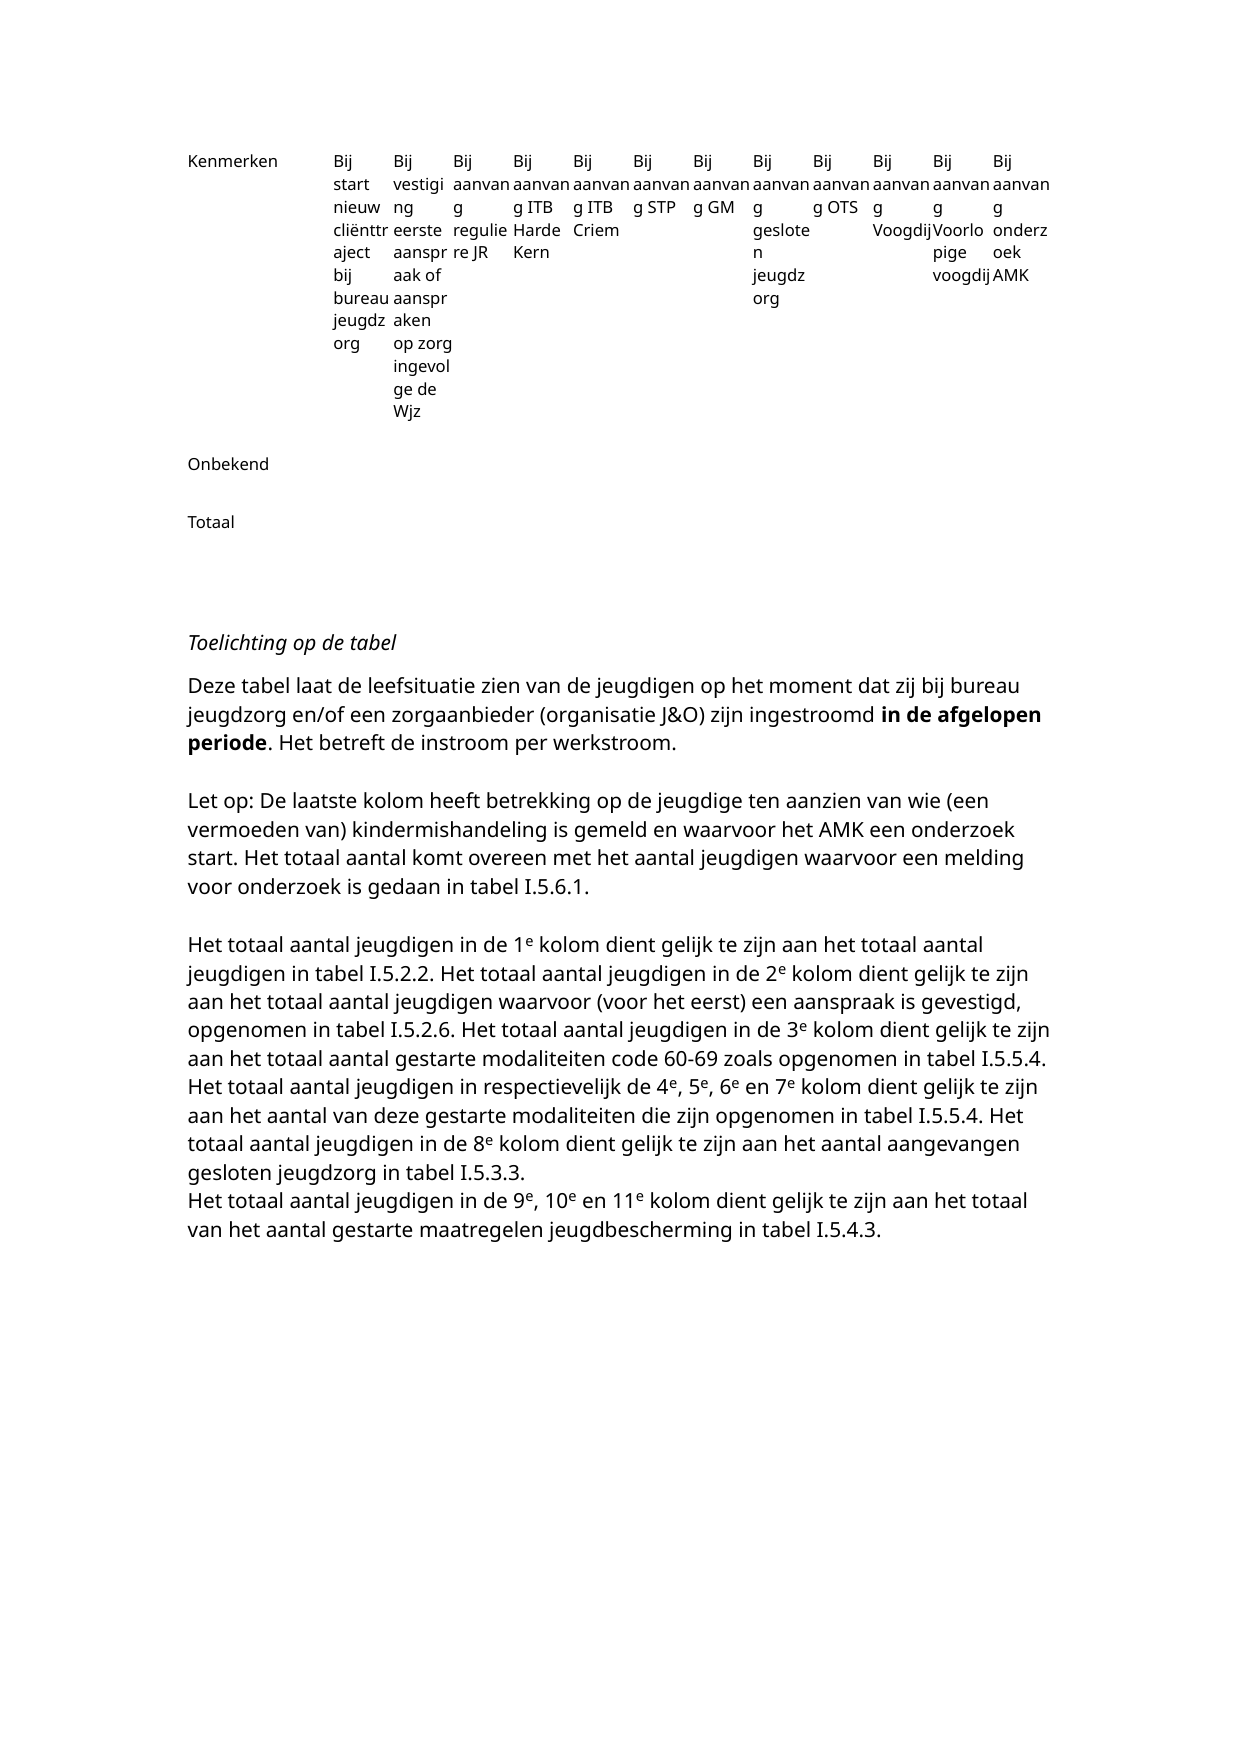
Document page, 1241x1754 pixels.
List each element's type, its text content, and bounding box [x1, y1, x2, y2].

text Toelichting op de tabel [187, 628, 1053, 656]
table_cell [513, 511, 573, 569]
table_cell [813, 511, 873, 569]
table_header Bij aanvang OTS [813, 150, 873, 452]
table_cell [513, 453, 573, 511]
table_header Bij start nieuw cliënttraject bij bureau jeugdzorg [333, 150, 393, 452]
table_cell [933, 453, 993, 511]
table_header Bij aanvang onderzoek AMK [993, 150, 1053, 452]
table_cell [573, 511, 633, 569]
table_cell [453, 511, 513, 569]
table_cell [453, 453, 513, 511]
table_cell [753, 511, 813, 569]
table_cell [633, 453, 693, 511]
table_cell [813, 453, 873, 511]
table_cell [693, 453, 753, 511]
table_cell [573, 453, 633, 511]
table_cell Onbekend [188, 453, 333, 511]
table_cell [993, 511, 1053, 569]
text Let op: De laatste kolom heeft betrekking op de jeugdige ten aanzien van wie (een vermoeden van) kindermishandeling is gemeld en waarvoor het AMK een onderzoek start. Het totaal aantal komt overeen met het aantal jeugdigen waarvoor een melding voor onderzoek is gedaan in tabel I.5.6.1. [187, 787, 1053, 900]
table_cell [693, 511, 753, 569]
table_header Bij vestiging eerste aanspraak of aanspraken op zorg ingevolge de Wjz [393, 150, 453, 452]
table_header Bij aanvang gesloten jeugdzorg [753, 150, 813, 452]
table_header Bij aanvang ITB Harde Kern [513, 150, 573, 452]
table_header Bij aanvang GM [693, 150, 753, 452]
table_header Bij aanvang ITB Criem [573, 150, 633, 452]
table_cell Totaal [188, 511, 333, 569]
table_cell [933, 511, 993, 569]
table_cell [873, 511, 933, 569]
text Het totaal aantal jeugdigen in de 9e, 10e en 11e kolom dient gelijk te zijn aan het totaal van het aantal gestarte maatregelen jeugdbescherming in tabel I.5.4.3. [187, 1186, 1053, 1243]
table_cell [393, 453, 453, 511]
text Deze tabel laat de leefsituatie zien van de jeugdigen op het moment dat zij bij bureau jeugdzorg en/of een zorgaanbieder (organisatie J&O) zijn ingestroomd in de afgelopen periode. Het betreft de instroom per werkstroom. [187, 671, 1053, 757]
text Het totaal aantal jeugdigen in de 1e kolom dient gelijk te zijn aan het totaal aantal jeugdigen in tabel I.5.2.2. Het totaal aantal jeugdigen in de 2e kolom dient gelijk te zijn aan het totaal aantal jeugdigen waarvoor (voor het eerst) een aanspraak is gevestigd, opgenomen in tabel I.5.2.6. Het totaal aantal jeugdigen in de 3e kolom dient gelijk te zijn aan het totaal aantal gestarte modaliteiten code 60-69 zoals opgenomen in tabel I.5.5.4. Het totaal aantal jeugdigen in respectievelijk de 4e, 5e, 6e en 7e kolom dient gelijk te zijn aan het aantal van deze gestarte modaliteiten die zijn opgenomen in tabel I.5.5.4. Het totaal aantal jeugdigen in de 8e kolom dient gelijk te zijn aan het aantal aangevangen gesloten jeugdzorg in tabel I.5.3.3. [187, 930, 1053, 1186]
table_header Bij aanvang reguliere JR [453, 150, 513, 452]
table_header Bij aanvang Voogdij [873, 150, 933, 452]
table_cell [993, 453, 1053, 511]
table_cell [393, 511, 453, 569]
table_header Bij aanvang Voorlopige voogdij [933, 150, 993, 452]
table_cell [333, 511, 393, 569]
table_header Kenmerken [188, 150, 333, 452]
table_cell [333, 453, 393, 511]
table_cell [753, 453, 813, 511]
table_cell [873, 453, 933, 511]
table_cell [633, 511, 693, 569]
table_header Bij aanvang STP [633, 150, 693, 452]
